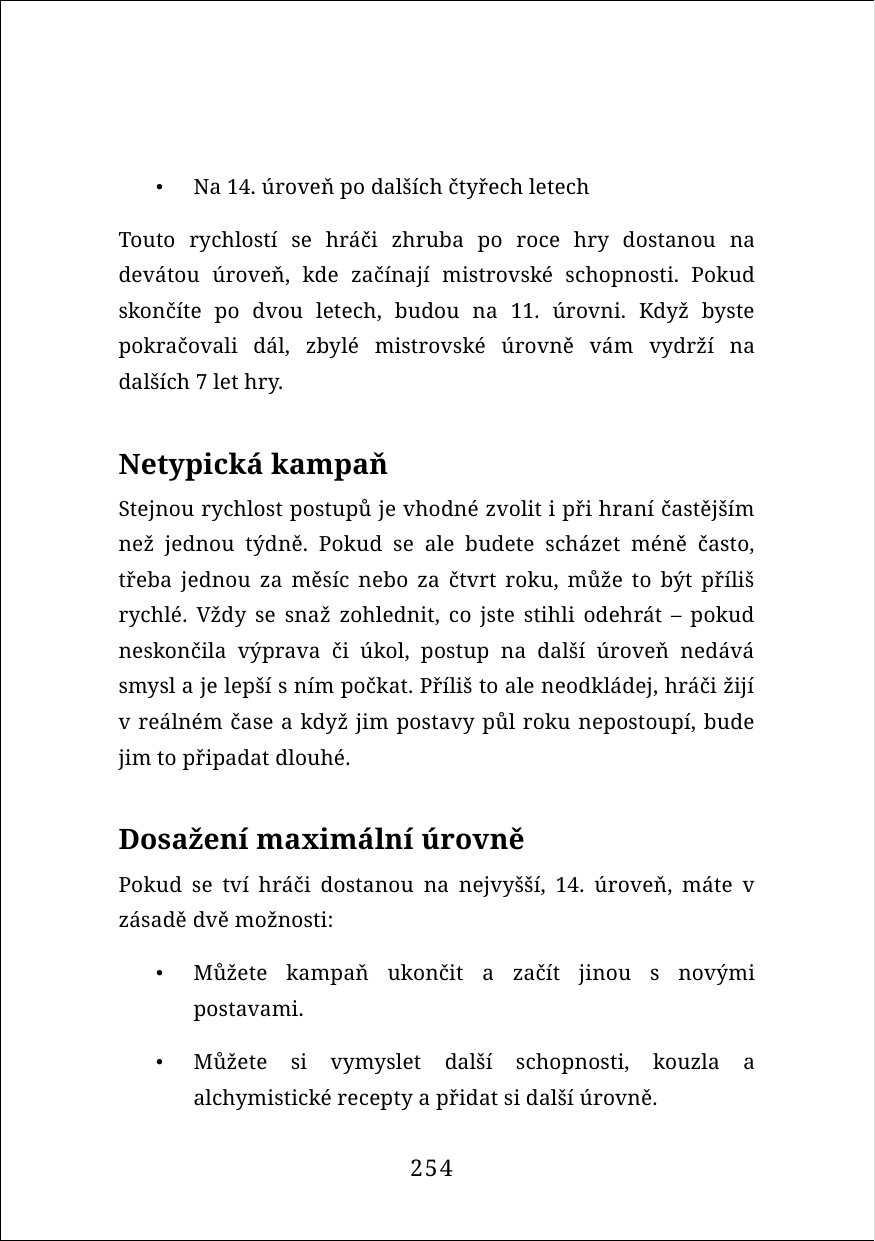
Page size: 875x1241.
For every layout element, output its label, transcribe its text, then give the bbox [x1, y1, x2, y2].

text Pokud se tví hráči dostanou na nejvyšší, 14. úroveň, máte v zásadě dvě možnosti: [118, 870, 756, 934]
list Můžete kampaň ukončit a začít jinou s novými postavami. [156, 958, 756, 1022]
text Stejnou rychlost postupů je vhodné zvolit i při hraní častějším než jednou týdně. Pokud se ale budete scházet méně často, třeba jednou za měsíc nebo za čtvrt roku, může to být příliš rychlé. Vždy se snaž zohlednit, co jste stihli odehrát – pokud neskončila výprava či úkol, postup na další úroveň nedává smysl a je lepší s ním počkat. Příliš to ale neodkládej, hráči žijí v reálném čase a když jim postavy půl roku nepostoupí, bude jim to připadat dlouhé. [118, 494, 756, 771]
subtitle Dosažení maximální úrovně [118, 819, 756, 858]
list Na 14. úroveň po dalších čtyřech letech [156, 172, 756, 200]
list Můžete si vymyslet další schopnosti, kouzla a alchymistické recepty a přidat si další úrovně. [156, 1047, 756, 1111]
text Touto rychlostí se hráči zhruba po roce hry dostanou na devátou úroveň, kde začínají mistrovské schopnosti. Pokud skončíte po dvou letech, budou na 11. úrovni. Když byste pokračovali dál, zbylé mistrovské úrovně vám vydrží na dalších 7 let hry. [118, 225, 756, 396]
subtitle Netypická kampaň [118, 444, 756, 482]
